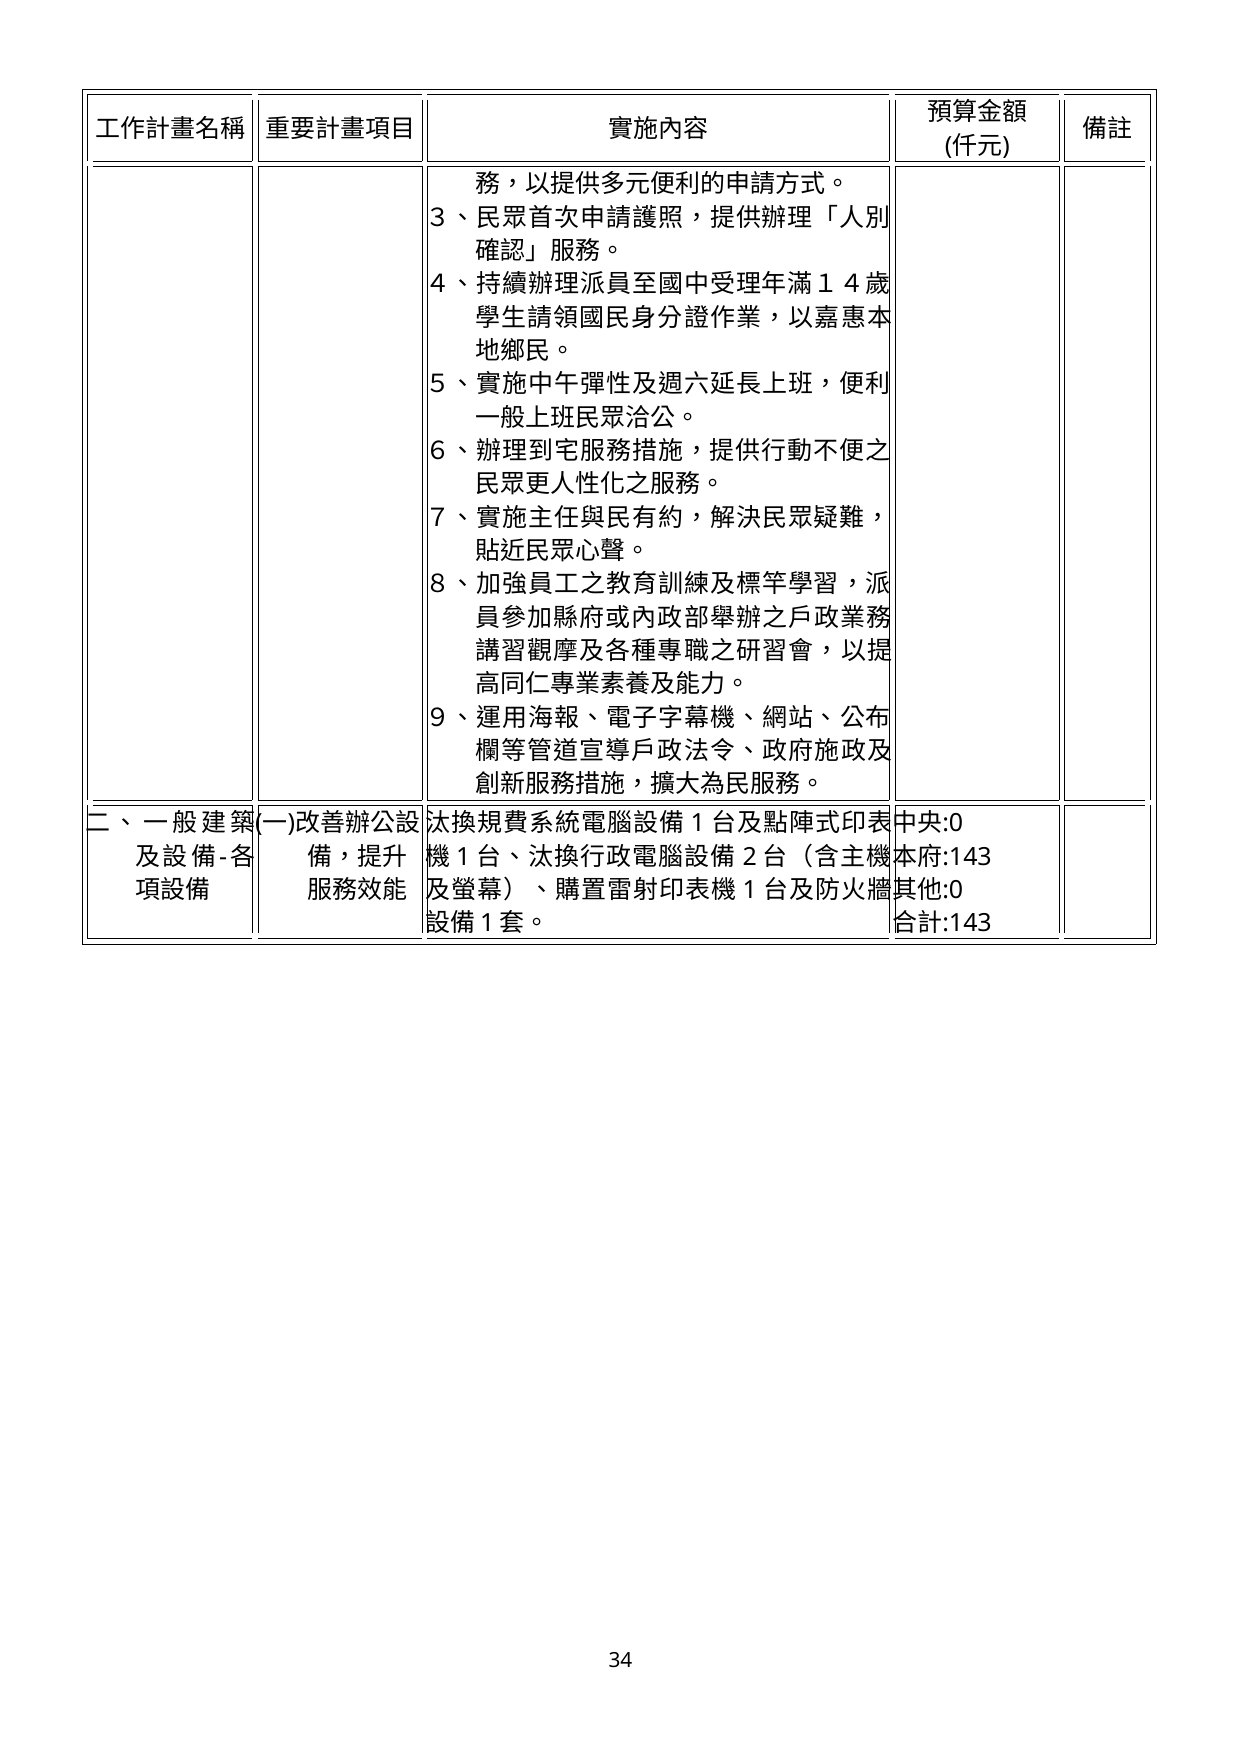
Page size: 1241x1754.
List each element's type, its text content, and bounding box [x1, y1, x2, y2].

table_cell [255, 161, 425, 799]
table_cell [1062, 161, 1153, 799]
table_cell 汰換規費系統電腦設備1台及點陣式印表機1台、汰換行政電腦設備2台（含主機及螢幕）、購置雷射印表機1台及防火牆設備1套。 [425, 800, 892, 938]
table_cell [1062, 800, 1153, 938]
table_cell (一)改善辦公設備，提升服務效能 [255, 800, 425, 938]
table_cell [892, 161, 1062, 799]
table_cell [85, 161, 255, 799]
table_header 備註 [1062, 90, 1153, 161]
table_header 實施內容 [425, 90, 892, 161]
table_cell 中央:0 本府:143 其他:0 合計:143 [892, 800, 1062, 938]
table_header 工作計畫名稱 [85, 90, 255, 161]
table_cell 務，以提供多元便利的申請方式。 ３、民眾首次申請護照，提供辦理「人別確認」服務。 ４、持續辦理派員至國中受理年滿１４歲學生請領國民身分證作業，以嘉惠本地鄉民。 ５、實施中午彈性及週六延長上班，便利一般上班民眾洽公。 ６、辦理到宅服務措施，提供行動不便之民眾更人性化之服務。 ７、實施主任與民有約，解決民眾疑難，貼近民眾心聲。 ８、加強員工之教育訓練及標竿學習，派員參加縣府或內政部舉辦之戶政業務講習觀摩及各種專職之研習會，以提高同仁專業素養及能力。 ９、運用海報、電子字幕機、網站、公布欄等管道宣導戶政法令、政府施政及創新服務措施，擴大為民服務。 [425, 161, 892, 799]
table_cell [896, 167, 1059, 799]
table_cell 二、一般建築及設備-各項設備 [85, 800, 255, 938]
table_header 預算金額 (仟元) [892, 90, 1062, 161]
table_header 重要計畫項目 [255, 90, 425, 161]
